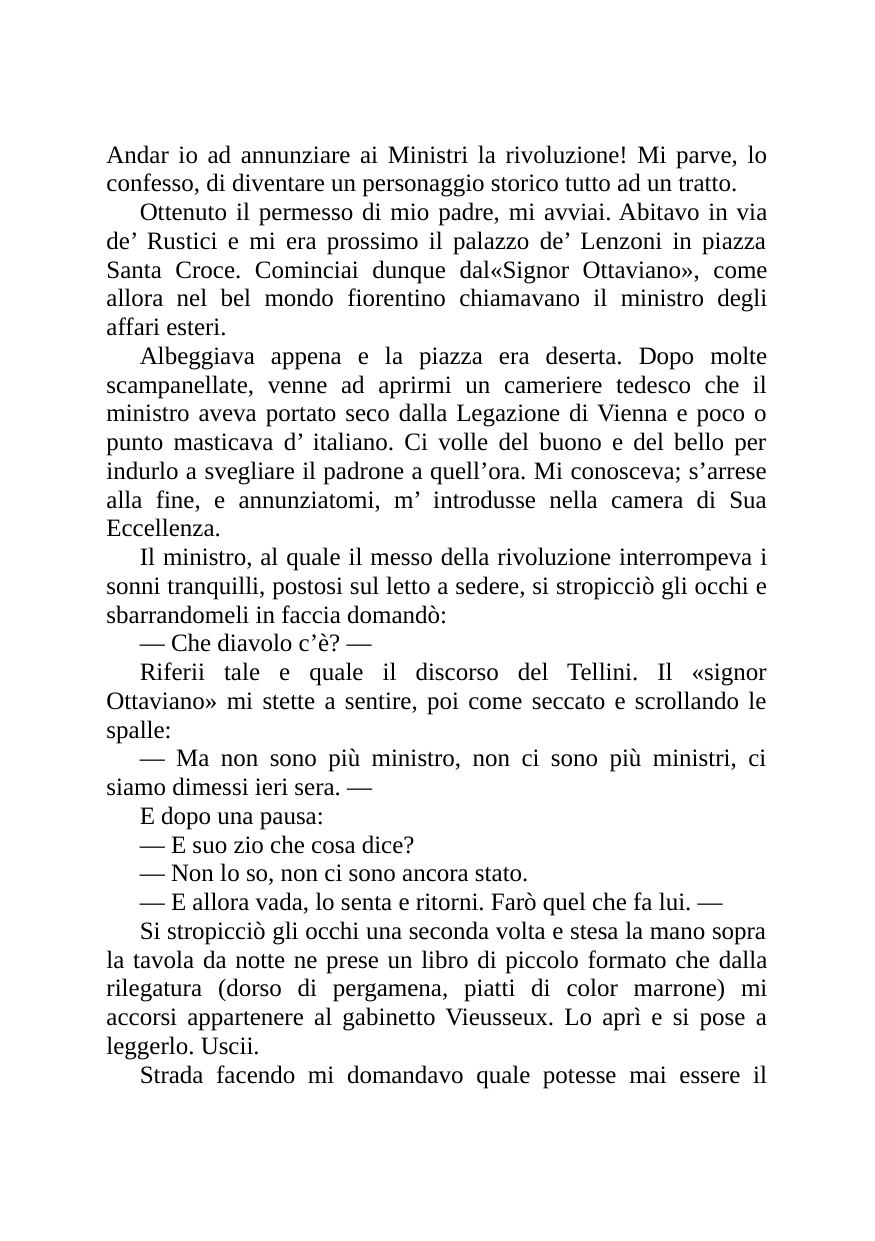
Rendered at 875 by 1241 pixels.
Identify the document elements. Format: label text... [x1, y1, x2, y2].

text Il ministro, al quale il messo della rivoluzione interrompeva i sonni tranquilli, postosi sul letto a sedere, si stropicciò gli occhi e sbarrandomeli in faccia domandò: [106, 542, 768, 628]
text — Che diavolo c’è? — [106, 628, 768, 657]
text Albeggiava appena e la piazza era deserta. Dopo molte scampanellate, venne ad aprirmi un cameriere tedesco che il ministro aveva portato seco dalla Legazione di Vienna e poco o punto masticava d’ italiano. Ci volle del buono e del bello per indurlo a svegliare il padrone a quell’ora. Mi conosceva; s’arrese alla fine, e annunziatomi, m’ introdusse nella camera di Sua Eccellenza. [106, 341, 768, 542]
text Si stropicciò gli occhi una seconda volta e stesa la mano sopra la tavola da notte ne prese un libro di piccolo formato che dalla rilegatura (dorso di pergamena, piatti di color marrone) mi accorsi appartenere al gabinetto Vieusseux. Lo aprì e si pose a leggerlo. Uscii. [106, 916, 768, 1060]
text Andar io ad annunziare ai Ministri la rivoluzione! Mi parve, lo confesso, di diventare un personaggio storico tutto ad un tratto. [106, 140, 768, 197]
text — E suo zio che cosa dice? [106, 830, 768, 858]
text Ottenuto il permesso di mio padre, mi avviai. Abitavo in via de’ Rustici e mi era prossimo il palazzo de’ Lenzoni in piazza Santa Croce. Cominciai dunque dal«Signor Ottaviano», come allora nel bel mondo fiorentino chiamavano il ministro degli affari esteri. [106, 197, 768, 341]
text Riferii tale e quale il discorso del Tellini. Il «signor Ottaviano» mi stette a sentire, poi come seccato e scrollando le spalle: [106, 657, 768, 743]
text — Ma non sono più ministro, non ci sono più ministri, ci siamo dimessi ieri sera. — [106, 743, 768, 801]
text E dopo una pausa: [106, 801, 768, 830]
text — E allora vada, lo senta e ritorni. Farò quel che fa lui. — [106, 887, 768, 916]
text Strada facendo mi domandavo quale potesse mai essere il [106, 1060, 768, 1088]
text — Non lo so, non ci sono ancora stato. [106, 858, 768, 887]
